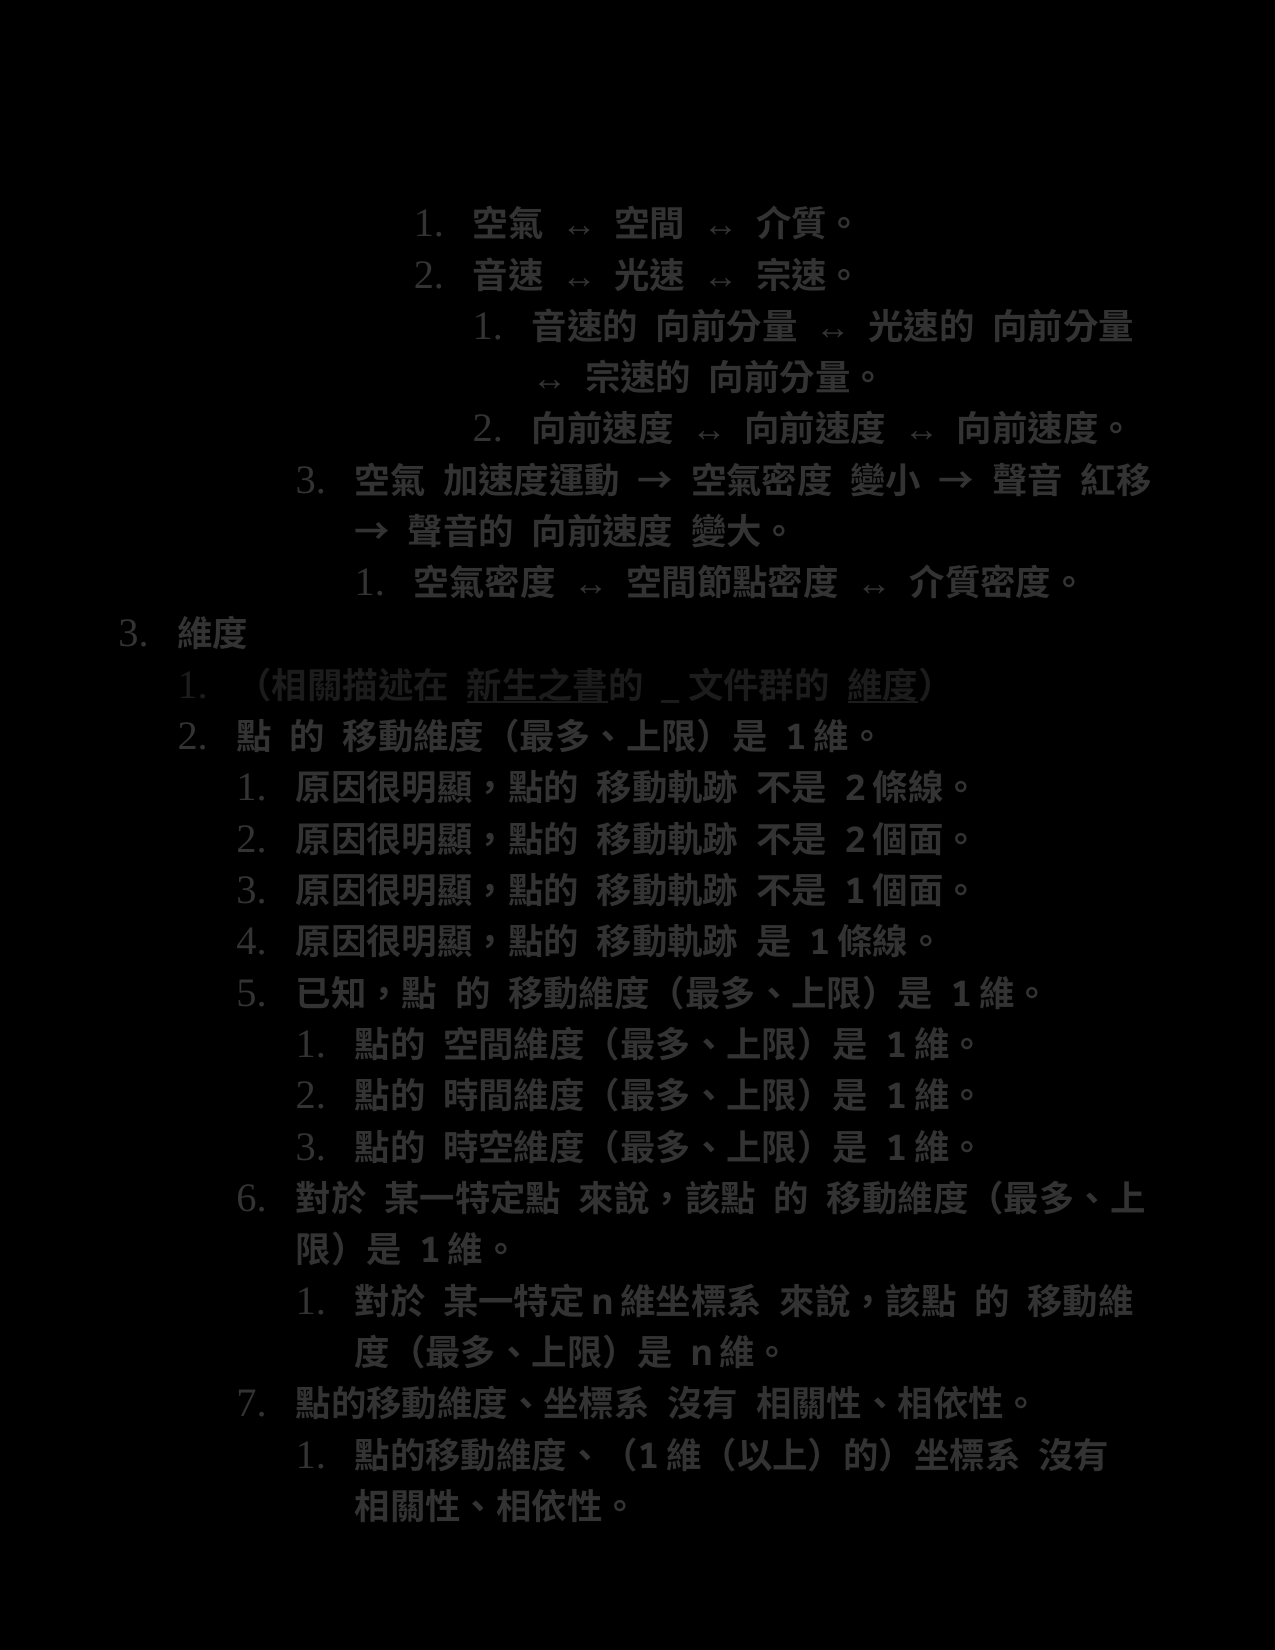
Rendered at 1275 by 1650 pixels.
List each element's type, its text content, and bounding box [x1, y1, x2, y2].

list 對於 某一特定n維坐標系 來說，該點 的 移動維度（最多、上限）是 n維。 [295, 1273, 1157, 1376]
list 向前速度 ↔ 向前速度 ↔ 向前速度。 [472, 401, 1157, 452]
list 原因很明顯，點的 移動軌跡 不是 1個面。 [236, 862, 1157, 914]
list 音速的 向前分量 ↔ 光速的 向前分量 ↔ 宗速的 向前分量。 [472, 298, 1157, 401]
list （相關描述在 新生之書的 _ 文件群的 維度） [177, 657, 1157, 708]
list 空氣密度 ↔ 空間節點密度 ↔ 介質密度。 [354, 554, 1157, 606]
list 音速 ↔ 光速 ↔ 宗速。 [413, 247, 1157, 298]
list 原因很明顯，點的 移動軌跡 不是 2條線。 [236, 760, 1157, 811]
list 點 的 移動維度（最多、上限）是 1維。 [177, 708, 1157, 760]
list 已知，點 的 移動維度（最多、上限）是 1維。 [236, 965, 1157, 1016]
list 空氣 ↔ 空間 ↔ 介質。 [413, 196, 1157, 247]
list 點的 時間維度（最多、上限）是 1維。 [295, 1068, 1157, 1119]
list 點的 時空維度（最多、上限）是 1維。 [295, 1119, 1157, 1171]
list 維度 [118, 606, 1157, 657]
list 對於 某一特定點 來說，該點 的 移動維度（最多、上限）是 1維。 [236, 1171, 1157, 1273]
list 點的 空間維度（最多、上限）是 1維。 [295, 1016, 1157, 1068]
list 點的移動維度、（1維（以上）的）坐標系 沒有 相關性、相依性。 [295, 1427, 1157, 1530]
list 空氣 加速度運動 → 空氣密度 變小 → 聲音 紅移 → 聲音的 向前速度 變大。 [295, 452, 1157, 554]
list 原因很明顯，點的 移動軌跡 是 1條線。 [236, 914, 1157, 965]
list 點的移動維度、坐標系 沒有 相關性、相依性。 [236, 1376, 1157, 1427]
list 原因很明顯，點的 移動軌跡 不是 2個面。 [236, 811, 1157, 862]
